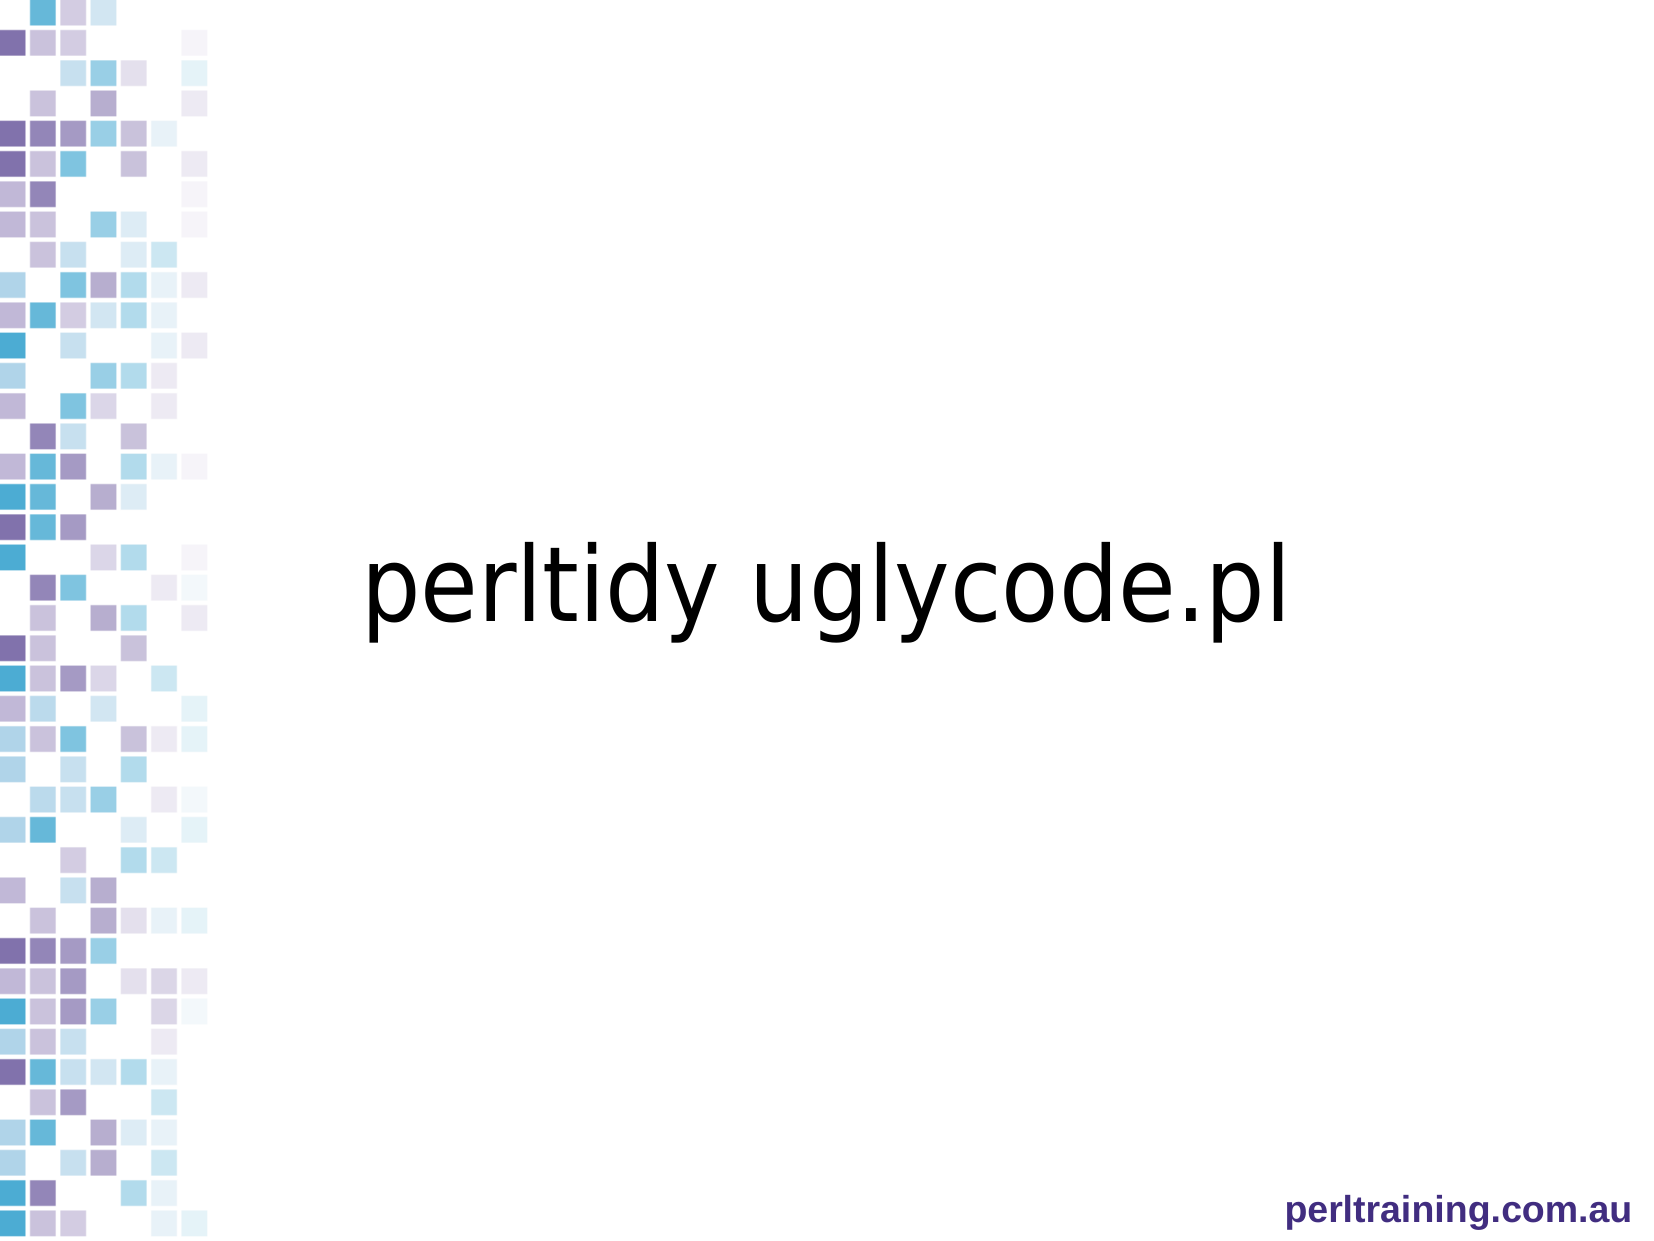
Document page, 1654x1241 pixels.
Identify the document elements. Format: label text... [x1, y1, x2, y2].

title perltidy uglycode.pl [82, 49, 1571, 1123]
picture [0, 0, 212, 1241]
